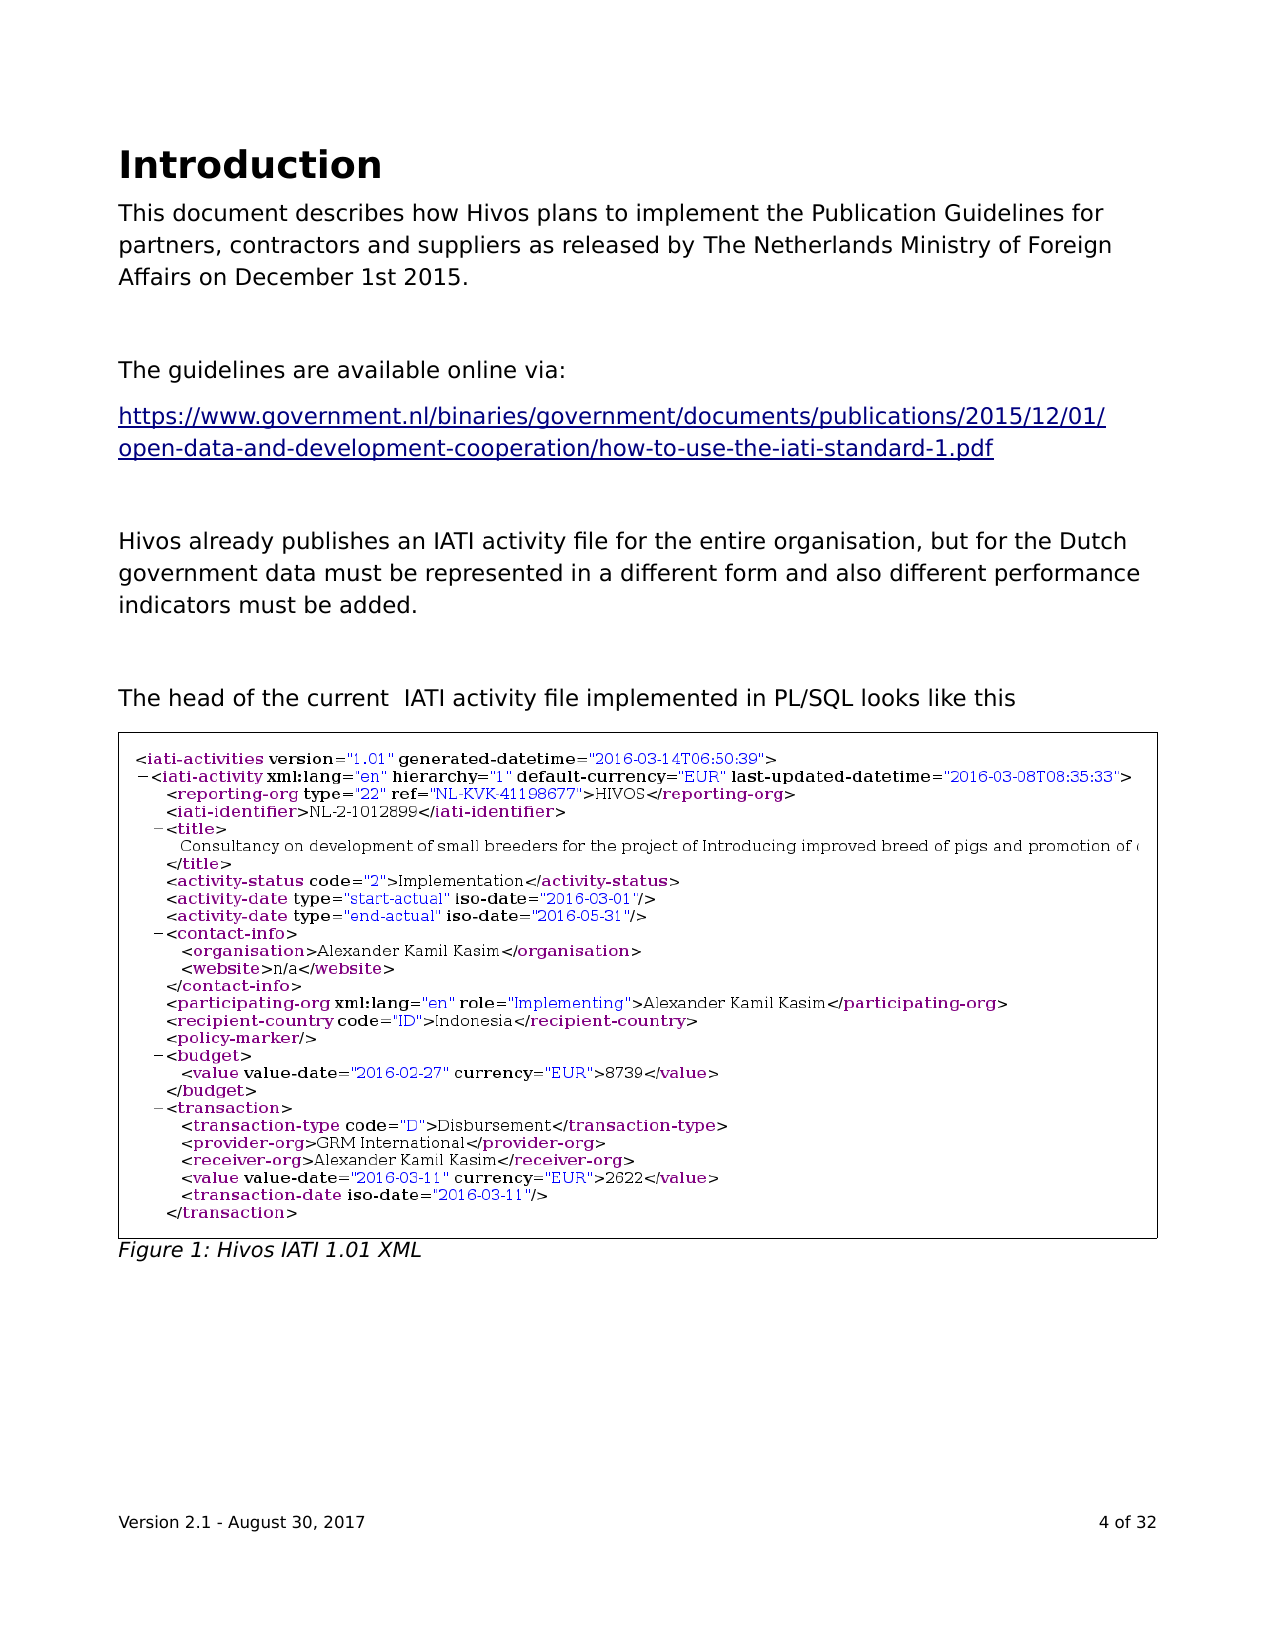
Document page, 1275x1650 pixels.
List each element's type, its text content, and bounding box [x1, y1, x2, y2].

text [119, 733, 1157, 1238]
text Figure 1: Hivos IATI 1.01 XML [118, 1239, 1157, 1262]
text Hivos already publishes an IATI activity file for the entire organisation, but for the Dutch government data must be represented in a different form and also different performance indicators must be added. [118, 528, 1157, 619]
text https://www.government.nl/binaries/government/documents/publications/2015/12/01/open-data-and-development-cooperation/how-to-use-the-iati-standard-1.pdf [118, 403, 1157, 462]
text This document describes how Hivos plans to implement the Publication Guidelines for partners, contractors and suppliers as released by The Netherlands Ministry of Foreign Affairs on December 1st 2015. [118, 200, 1157, 290]
text The guidelines are available online via: [118, 357, 1157, 383]
text The head of the current IATI activity file implemented in PL/SQL looks like this [118, 686, 1157, 712]
picture [136, 750, 1139, 1221]
subtitle Introduction [118, 143, 1157, 187]
